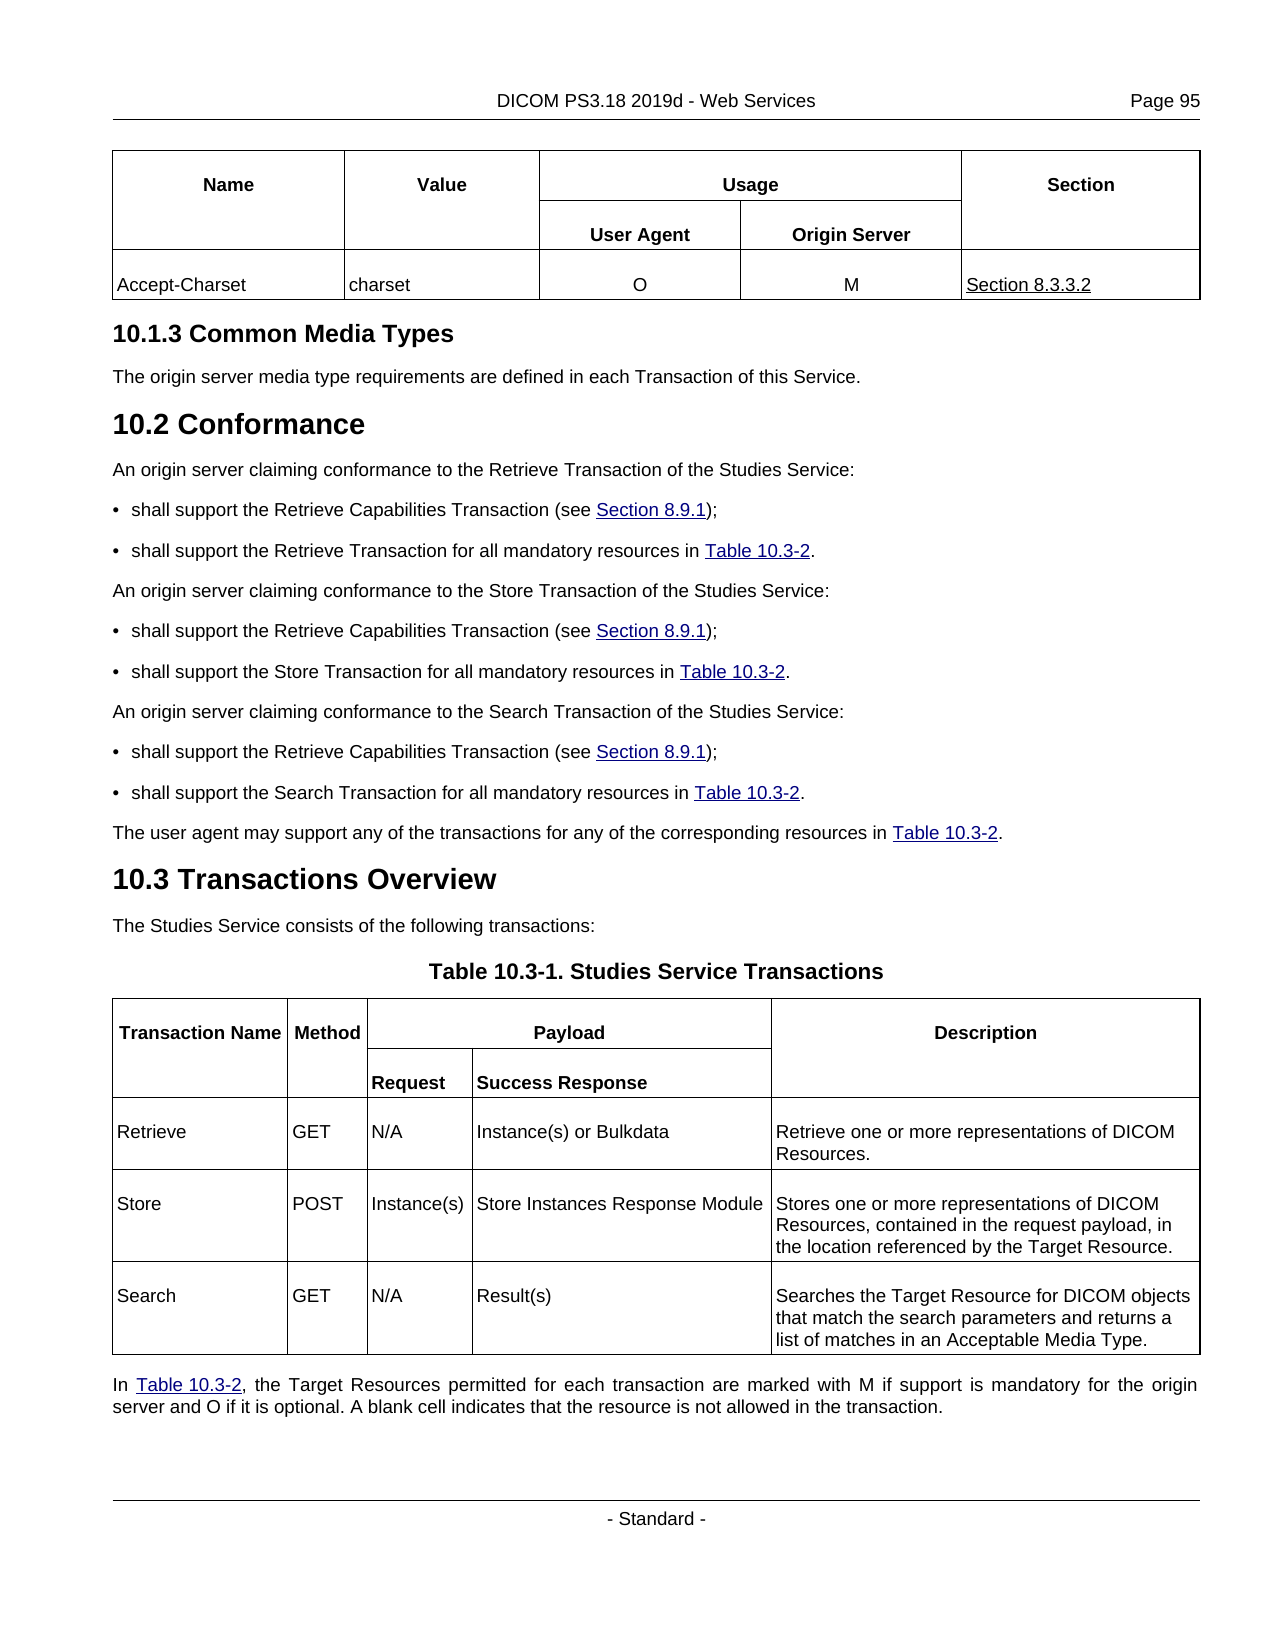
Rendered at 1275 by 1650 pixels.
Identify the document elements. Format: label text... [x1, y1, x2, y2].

table_header Description [772, 999, 1199, 1097]
table_header Transaction Name [113, 999, 287, 1097]
table_cell charset [345, 250, 539, 299]
text • shall support the Retrieve Capabilities Transaction (see Section 8.9.1); [112, 620, 1200, 642]
table_cell Retrieve [113, 1098, 287, 1168]
table_cell Store [113, 1170, 287, 1261]
text • shall support the Store Transaction for all mandatory resources in Table 10.3-2. [112, 661, 1200, 682]
table_cell N/A [368, 1098, 472, 1168]
table_cell Section 8.3.3.2 [962, 250, 1199, 299]
text Table 10.3-1. Studies Service Transactions [112, 958, 1200, 984]
table_cell Instance(s) [368, 1170, 472, 1261]
text • shall support the Retrieve Transaction for all mandatory resources in Table 10.3-2. [112, 539, 1200, 561]
text The Studies Service consists of the following transactions: [112, 914, 1200, 936]
text 10.1.3 Common Media Types [112, 319, 1200, 348]
text An origin server claiming conformance to the Retrieve Transaction of the Studies Service: [112, 459, 1200, 481]
text • shall support the Retrieve Capabilities Transaction (see Section 8.9.1); [112, 741, 1200, 763]
table_header Name [113, 151, 344, 249]
text 10.2 Conformance [112, 407, 1200, 440]
table_cell GET [288, 1262, 367, 1354]
table_header Payload [368, 999, 771, 1047]
table_header Method [288, 999, 367, 1097]
table_header Value [345, 151, 539, 249]
text The user agent may support any of the transactions for any of the corresponding resources in Table 10.3-2. [112, 822, 1200, 843]
table_cell M [741, 250, 961, 299]
table_cell Store Instances Response Module [473, 1170, 771, 1261]
table_cell Accept-Charset [113, 250, 344, 299]
table_cell O [540, 250, 740, 299]
table_cell Stores one or more representations of DICOM Resources, contained in the request payload, in the location referenced by the Target Resource. [772, 1170, 1199, 1261]
text The origin server media type requirements are defined in each Transaction of this Service. [112, 366, 1200, 388]
table_cell Retrieve one or more representations of DICOM Resources. [772, 1098, 1199, 1168]
text • shall support the Search Transaction for all mandatory resources in Table 10.3-2. [112, 781, 1200, 803]
text • shall support the Retrieve Capabilities Transaction (see Section 8.9.1); [112, 499, 1200, 521]
table_cell Search [113, 1262, 287, 1354]
table_cell Instance(s) or Bulkdata [473, 1098, 771, 1168]
table_cell Result(s) [473, 1262, 771, 1354]
table_cell Searches the Target Resource for DICOM objects that match the search parameters and returns a list of matches in an Acceptable Media Type. [772, 1262, 1199, 1354]
table_cell N/A [368, 1262, 472, 1354]
table_header Usage [540, 151, 961, 200]
table_cell POST [288, 1170, 367, 1261]
text An origin server claiming conformance to the Store Transaction of the Studies Service: [112, 580, 1200, 601]
table_cell Request [368, 1049, 472, 1097]
table_cell GET [288, 1098, 367, 1168]
table_cell User Agent [540, 201, 740, 249]
text An origin server claiming conformance to the Search Transaction of the Studies Service: [112, 701, 1200, 722]
table_cell Success Response [473, 1049, 771, 1097]
table_cell Origin Server [741, 201, 961, 249]
text 10.3 Transactions Overview [112, 862, 1200, 896]
text In Table 10.3-2, the Target Resources permitted for each transaction are marked with M if support is mandatory for the origin server and O if it is optional. A blank cell indicates that the resource is not allowed in the transaction. [112, 1374, 1200, 1417]
table_header Section [962, 151, 1199, 249]
